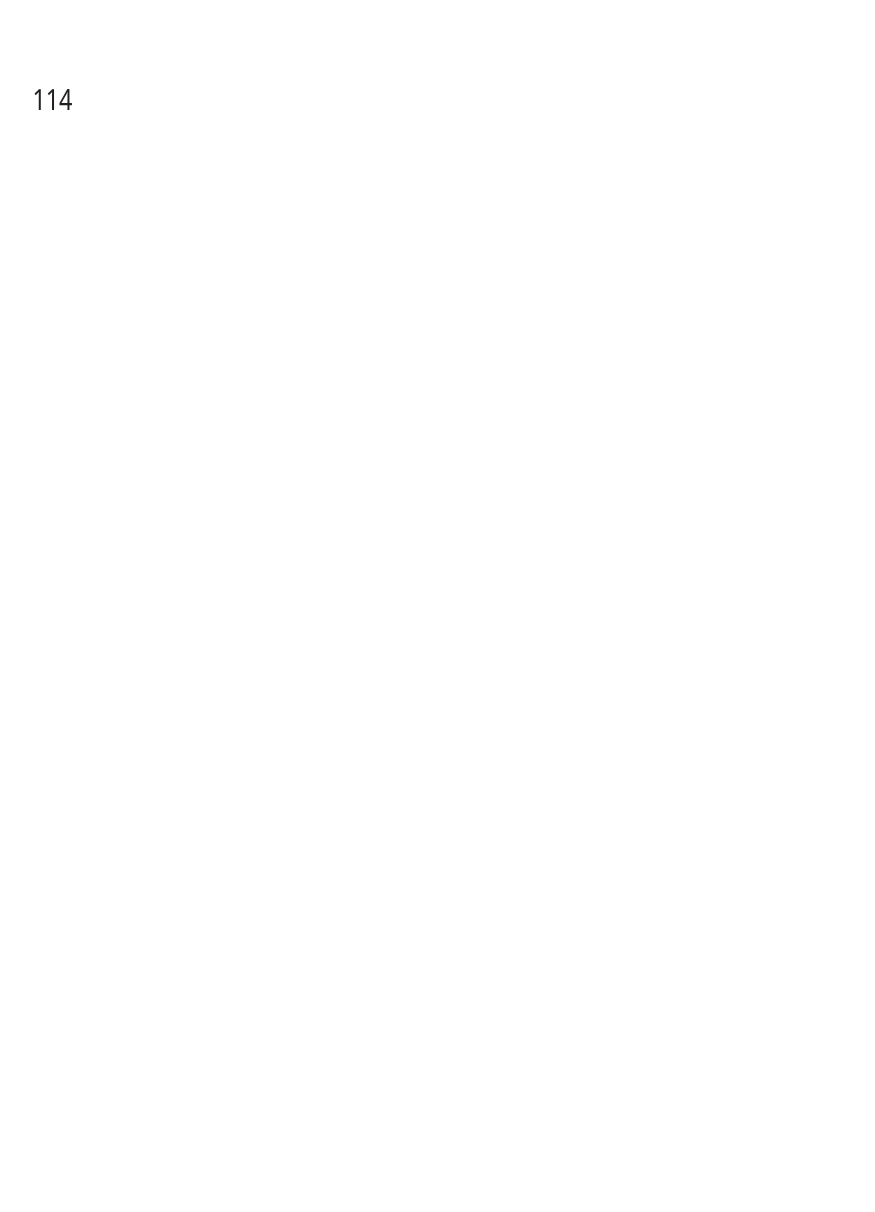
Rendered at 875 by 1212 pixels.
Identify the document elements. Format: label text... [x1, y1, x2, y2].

text 114 [32, 79, 755, 119]
